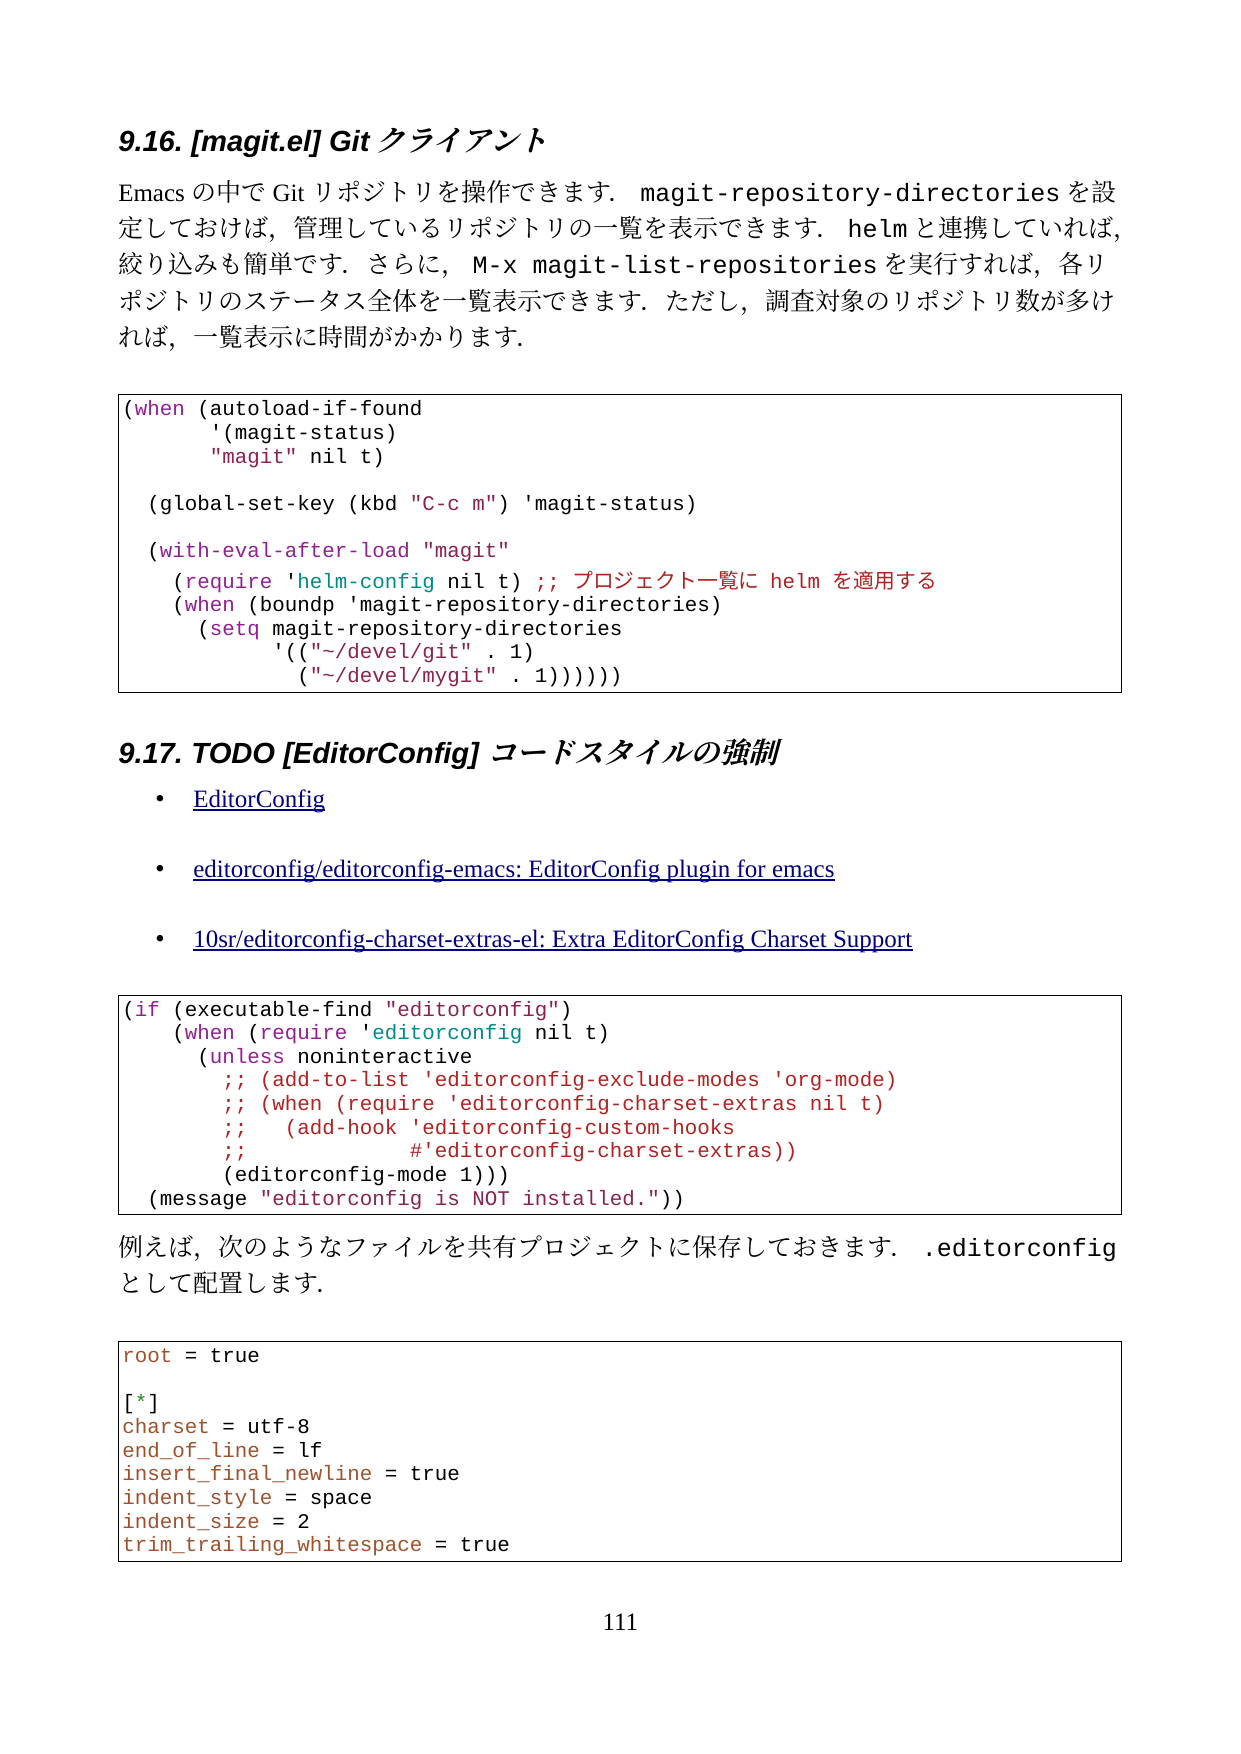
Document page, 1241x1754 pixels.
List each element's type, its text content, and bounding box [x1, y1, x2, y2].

text ("~/devel/mygit" . 1)))))) [119, 661, 1121, 692]
text root = true [119, 1342, 1121, 1365]
text end_of_line = lf [119, 1436, 1121, 1459]
text [*] [119, 1388, 1121, 1412]
text (editorconfig-mode 1))) [119, 1160, 1121, 1184]
text (if (executable-find "editorconfig") [119, 996, 1121, 1018]
text (with-eval-after-load "magit" [119, 536, 1121, 560]
text ;; (add-hook 'editorconfig-custom-hooks [119, 1113, 1121, 1136]
subtitle TODO [EditorConfig] コードスタイルの強制 [118, 730, 1122, 772]
text ;; (when (require 'editorconfig-charset-extras nil t) [119, 1089, 1121, 1113]
text ;; #'editorconfig-charset-extras)) [119, 1136, 1121, 1160]
text ;; (add-to-list 'editorconfig-exclude-modes 'org-mode) [119, 1066, 1121, 1089]
text (when (boundp 'magit-repository-directories) [119, 590, 1121, 614]
text '(("~/devel/git" . 1) [119, 638, 1121, 661]
text trim_trailing_whitespace = true [119, 1530, 1121, 1561]
text (global-set-key (kbd "C-c m") 'magit-status) [119, 489, 1121, 513]
list editorconfig/editorconfig-emacs: EditorConfig plugin for emacs [156, 854, 1122, 912]
text indent_style = space [119, 1483, 1121, 1507]
text (when (autoload-if-found [119, 395, 1121, 418]
text '(magit-status) [119, 418, 1121, 442]
text (message "editorconfig is NOT installed.")) [119, 1184, 1121, 1214]
list EditorConfig [156, 784, 1122, 842]
text Emacs の中で Git リポジトリを操作できます． magit-repository-directories を設定しておけば，管理しているリポジトリの一覧を表示できます． helm と連携していれば，絞り込みも簡単です．さらに， M-x magit-list-repositories を実行すれば，各リポジトリのステータス全体を一覧表示できます．ただし，調査対象のリポジトリ数が多ければ，一覧表示に時間がかかります． [118, 172, 1122, 382]
text insert_final_newline = true [119, 1459, 1121, 1483]
list 10sr/editorconfig-charset-extras-el: Extra EditorConfig Charset Support [156, 924, 1122, 982]
text (require 'helm-config nil t) ;; プロジェクト一覧に helm を適用する [119, 560, 1121, 590]
text (setq magit-repository-directories [119, 614, 1121, 638]
subtitle [magit.el] Gitクライアント [118, 118, 1122, 160]
text 例えば，次のようなファイルを共有プロジェクトに保存しておきます． .editorconfig として配置します． [118, 1228, 1122, 1329]
text charset = utf-8 [119, 1412, 1121, 1436]
text "magit" nil t) [119, 442, 1121, 465]
text indent_size = 2 [119, 1507, 1121, 1530]
text (when (require 'editorconfig nil t) [119, 1018, 1121, 1042]
text (unless noninteractive [119, 1042, 1121, 1066]
